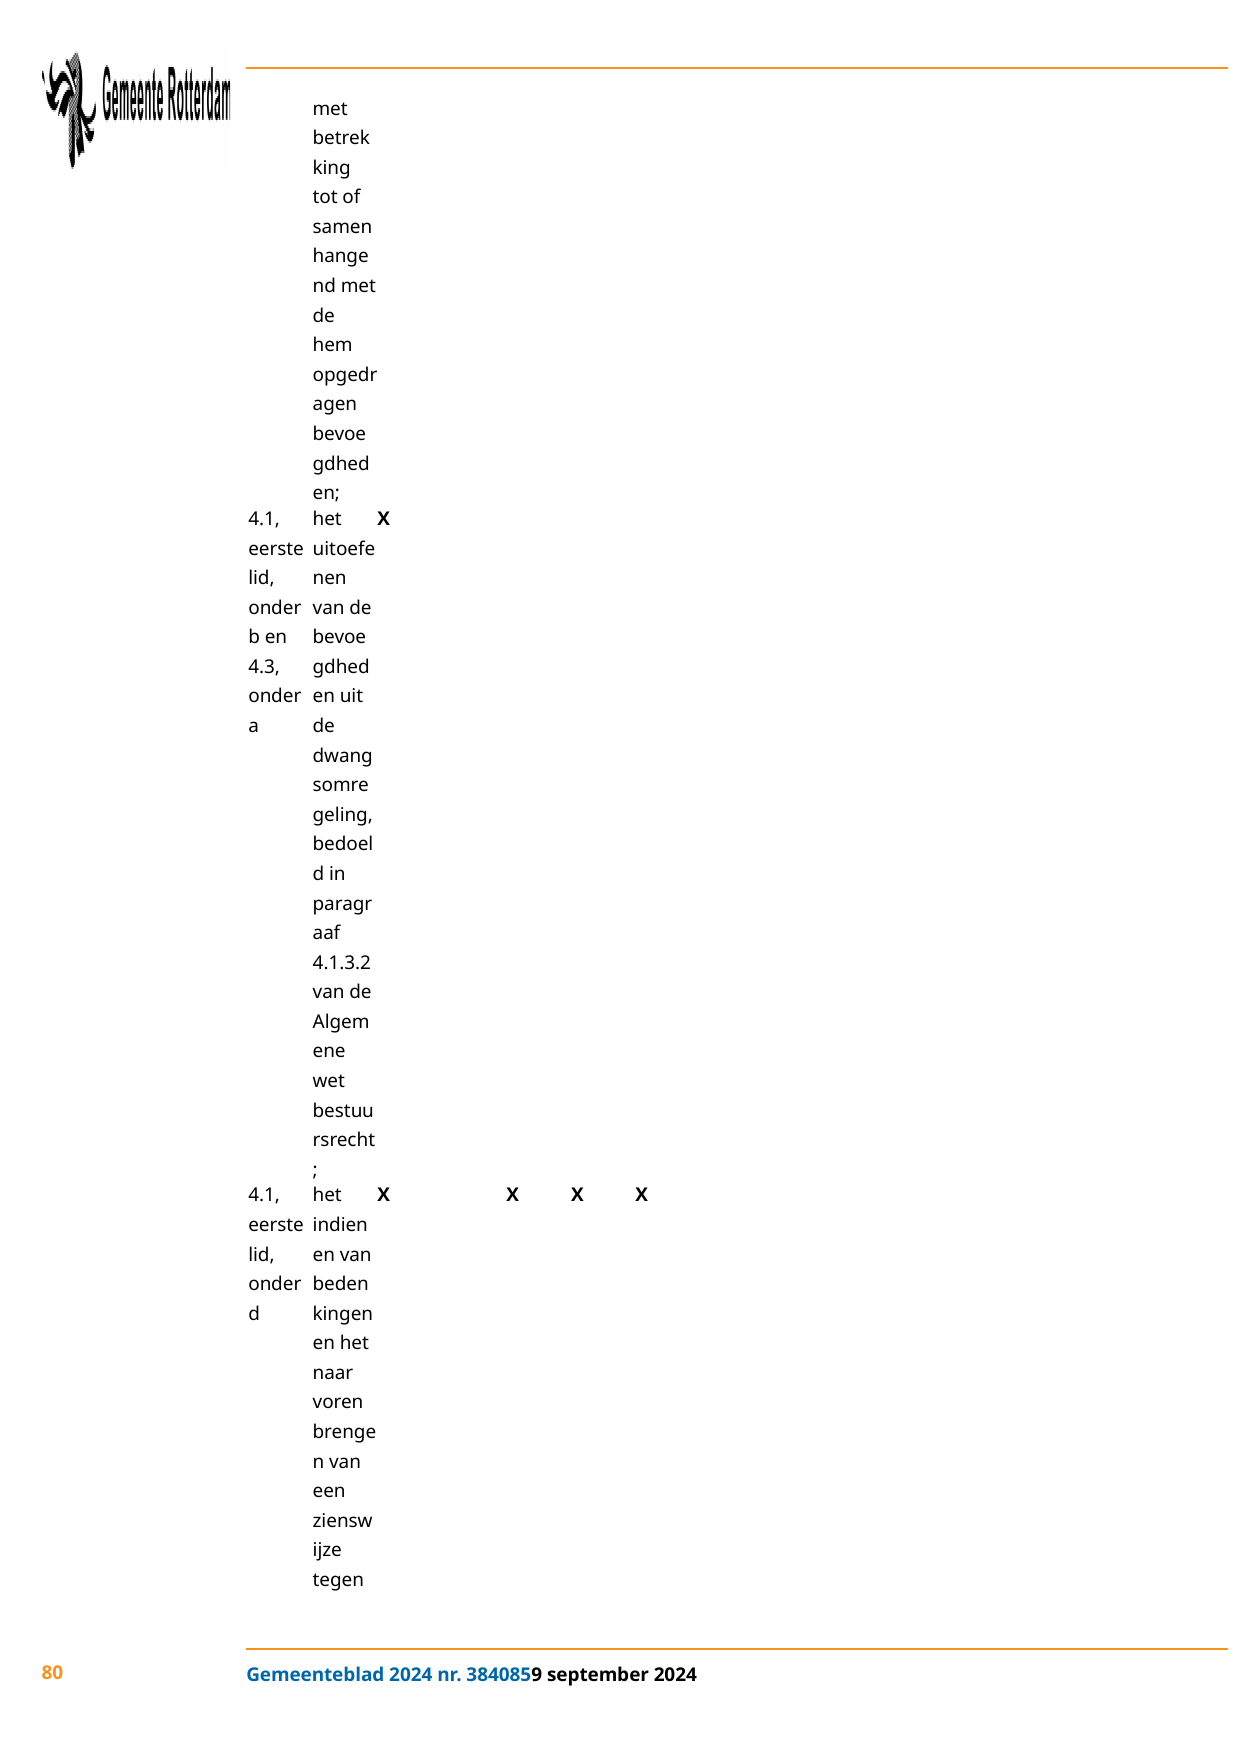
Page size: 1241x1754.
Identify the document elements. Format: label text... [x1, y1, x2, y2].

table_cell [764, 505, 829, 1182]
table_cell X [571, 1182, 635, 1592]
table_cell [764, 95, 829, 505]
table_cell [506, 505, 571, 1182]
table_cell [700, 1182, 764, 1592]
table_cell 4.1, eerste lid, onder d [248, 1182, 312, 1592]
table_cell met betrekking tot of samenhangend met de hem opgedragen bevoegdheden; [313, 95, 377, 505]
table_cell [894, 505, 1022, 1182]
picture [41, 47, 231, 172]
table_cell [829, 505, 893, 1182]
table_cell [764, 1182, 829, 1592]
table_cell [829, 1182, 893, 1592]
table_cell [571, 95, 635, 505]
table_cell 4.1, eerste lid, onder b en 4.3, onder a [248, 505, 312, 1182]
table_cell [377, 95, 506, 505]
table_cell [248, 95, 312, 505]
table_cell [635, 95, 700, 505]
table_cell [700, 505, 764, 1182]
table_cell [700, 95, 764, 505]
table_cell [506, 95, 571, 505]
table_cell [1023, 1182, 1152, 1592]
table_cell [894, 95, 1022, 505]
table_cell X [377, 1182, 506, 1592]
table_cell X [506, 1182, 571, 1592]
table_cell het uitoefenen van de bevoegdheden uit de dwangsomregeling, bedoeld in paragraaf 4.1.3.2 van de Algemene wet bestuursrecht; [313, 505, 377, 1182]
table_cell X [377, 505, 506, 1182]
table_cell het indienen van bedenkingen en het naar voren brengen van een zienswijze tegen [313, 1182, 377, 1592]
table_cell [635, 505, 700, 1182]
table_cell X [635, 1182, 700, 1592]
table_cell [571, 505, 635, 1182]
table_cell [829, 95, 893, 505]
table_cell [1023, 95, 1152, 505]
table_cell [1023, 505, 1152, 1182]
table_cell [894, 1182, 1022, 1592]
